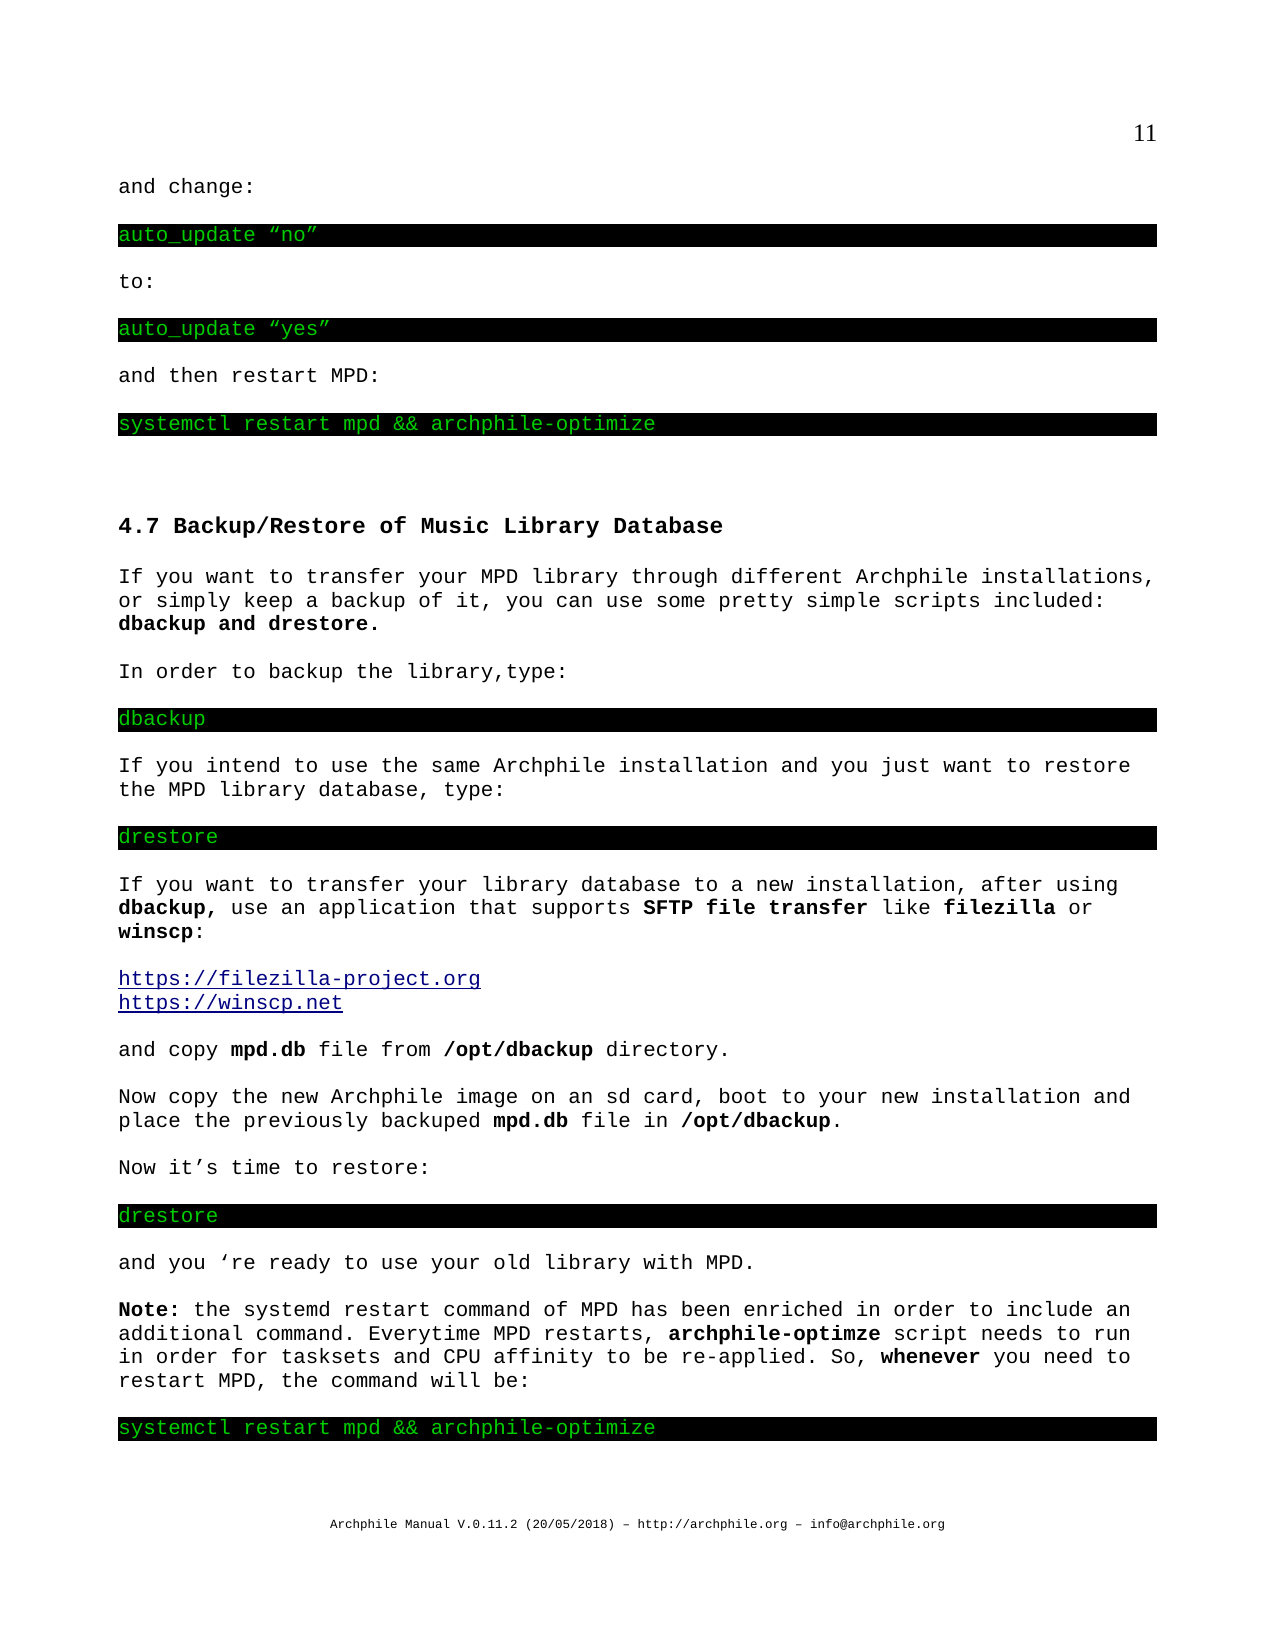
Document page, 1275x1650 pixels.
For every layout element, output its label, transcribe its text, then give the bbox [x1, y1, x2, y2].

text Note: the systemd restart command of MPD has been enriched in order to include an additional command. Everytime MPD restarts, archphile-optimze script needs to run in order for tasksets and CPU affinity to be re-applied. So, whenever you need to restart MPD, the command will be: [118, 1299, 1157, 1394]
text drestore [118, 1204, 1157, 1228]
text and you ‘re ready to use your old library with MPD. [118, 1252, 1157, 1276]
text Now copy the new Archphile image on an sd card, boot to your new installation and place the previously backuped mpd.db file in /opt/dbackup. [118, 1086, 1157, 1134]
text and then restart MPD: [118, 366, 1157, 389]
text systemctl restart mpd && archphile-optimize [118, 413, 1157, 436]
text https://filezilla-project.org [118, 968, 1157, 992]
text systemctl restart mpd && archphile-optimize [118, 1417, 1157, 1441]
text to: [118, 271, 1157, 294]
text If you want to transfer your MPD library through different Archphile installations, or simply keep a backup of it, you can use some pretty simple scripts included: dbackup and drestore. [118, 566, 1157, 637]
text drestore [118, 826, 1157, 850]
text and change: [118, 176, 1157, 200]
text auto_update “yes” [118, 318, 1157, 342]
text auto_update “no” [118, 224, 1157, 247]
text In order to backup the library,type: [118, 661, 1157, 684]
text If you intend to use the same Archphile installation and you just want to restore the MPD library database, type: [118, 755, 1157, 803]
text dbackup [118, 708, 1157, 732]
text https://winscp.net [118, 992, 1157, 1015]
text If you want to transfer your library database to a new installation, after using dbackup, use an application that supports SFTP file transfer like filezilla or winscp: [118, 873, 1157, 944]
text and copy mpd.db file from /opt/dbackup directory. [118, 1039, 1157, 1063]
text Now it’s time to restore: [118, 1157, 1157, 1181]
text 4.7 Backup/Restore of Music Library Database [118, 514, 1157, 540]
